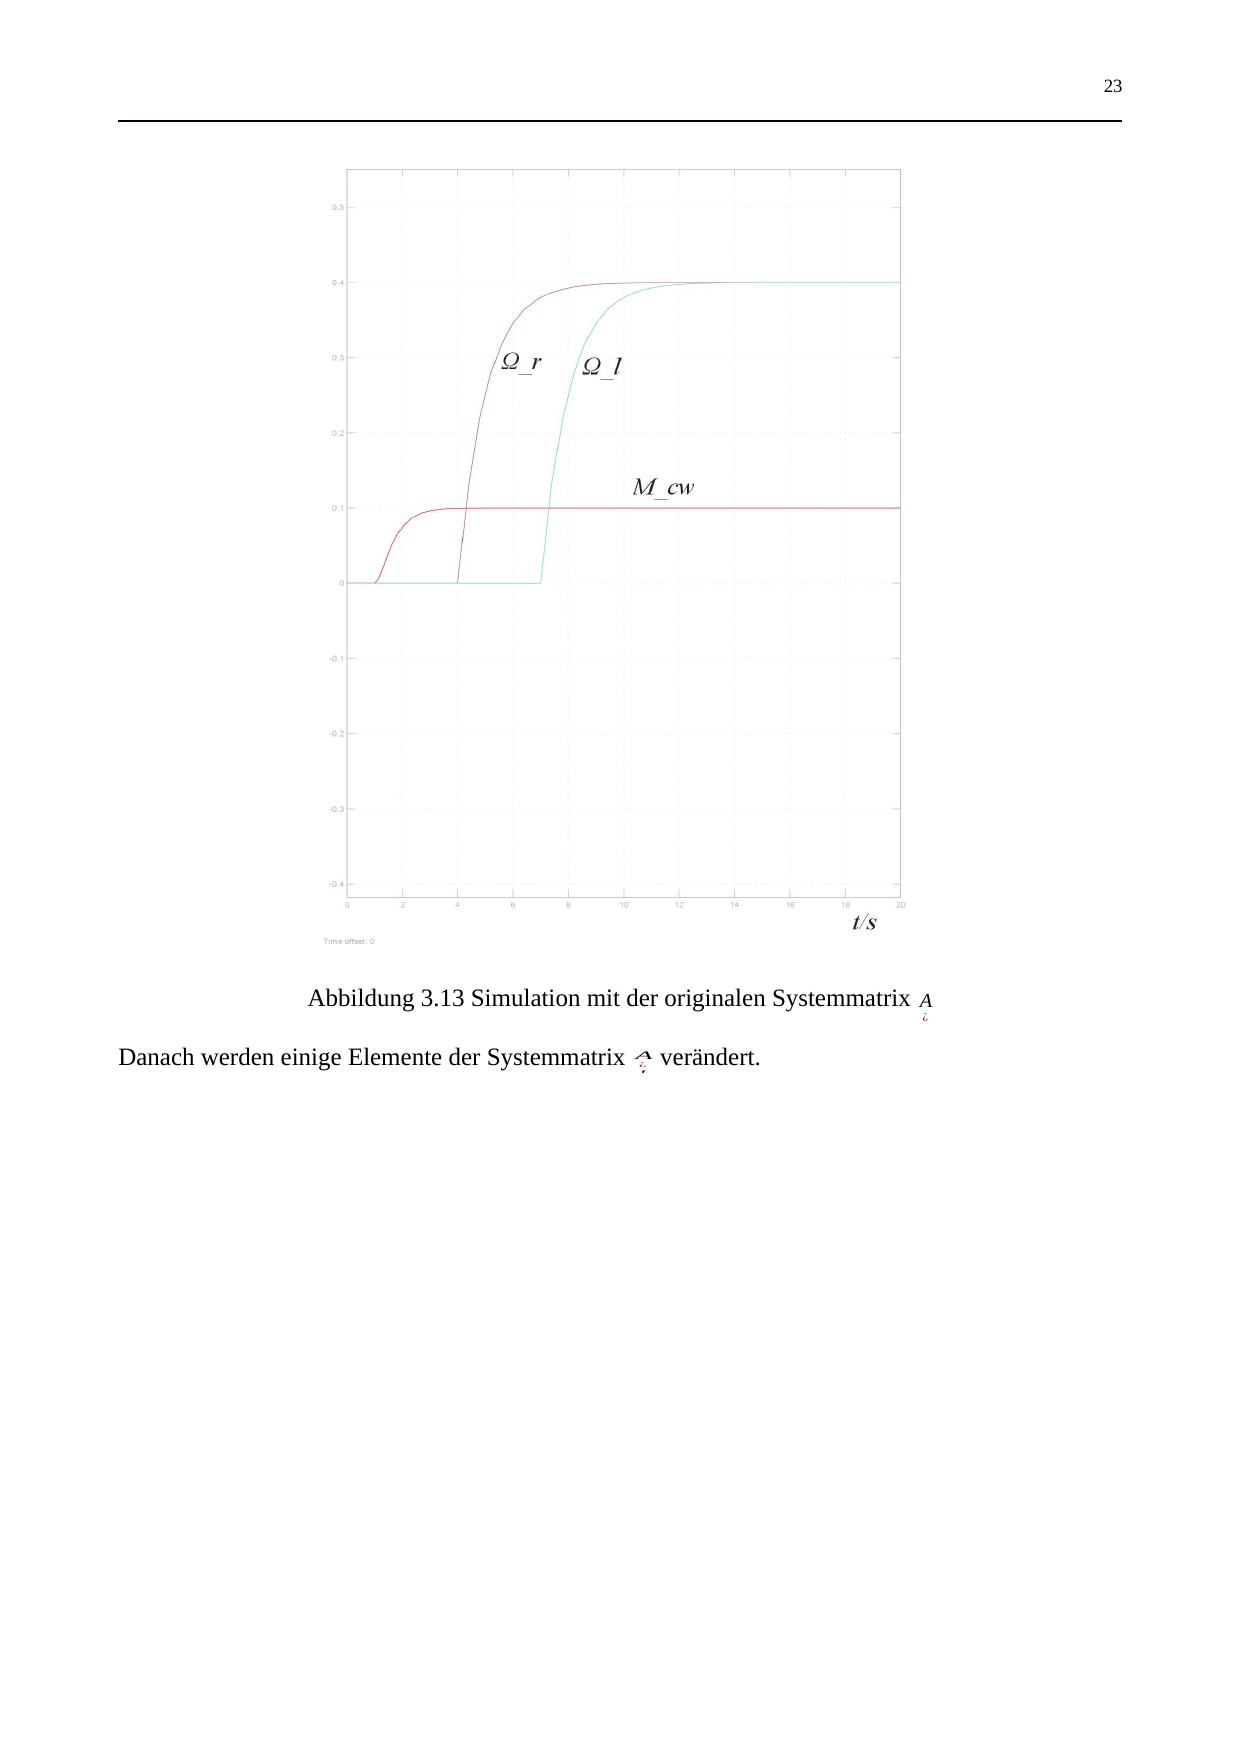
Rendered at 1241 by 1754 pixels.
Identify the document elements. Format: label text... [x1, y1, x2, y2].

text Abbildung 3.13 Simulation mit der originalen Systemmatrix [118, 983, 1122, 1022]
text Danach werden einige Elemente der Systemmatrix verändert. [118, 1042, 1122, 1081]
